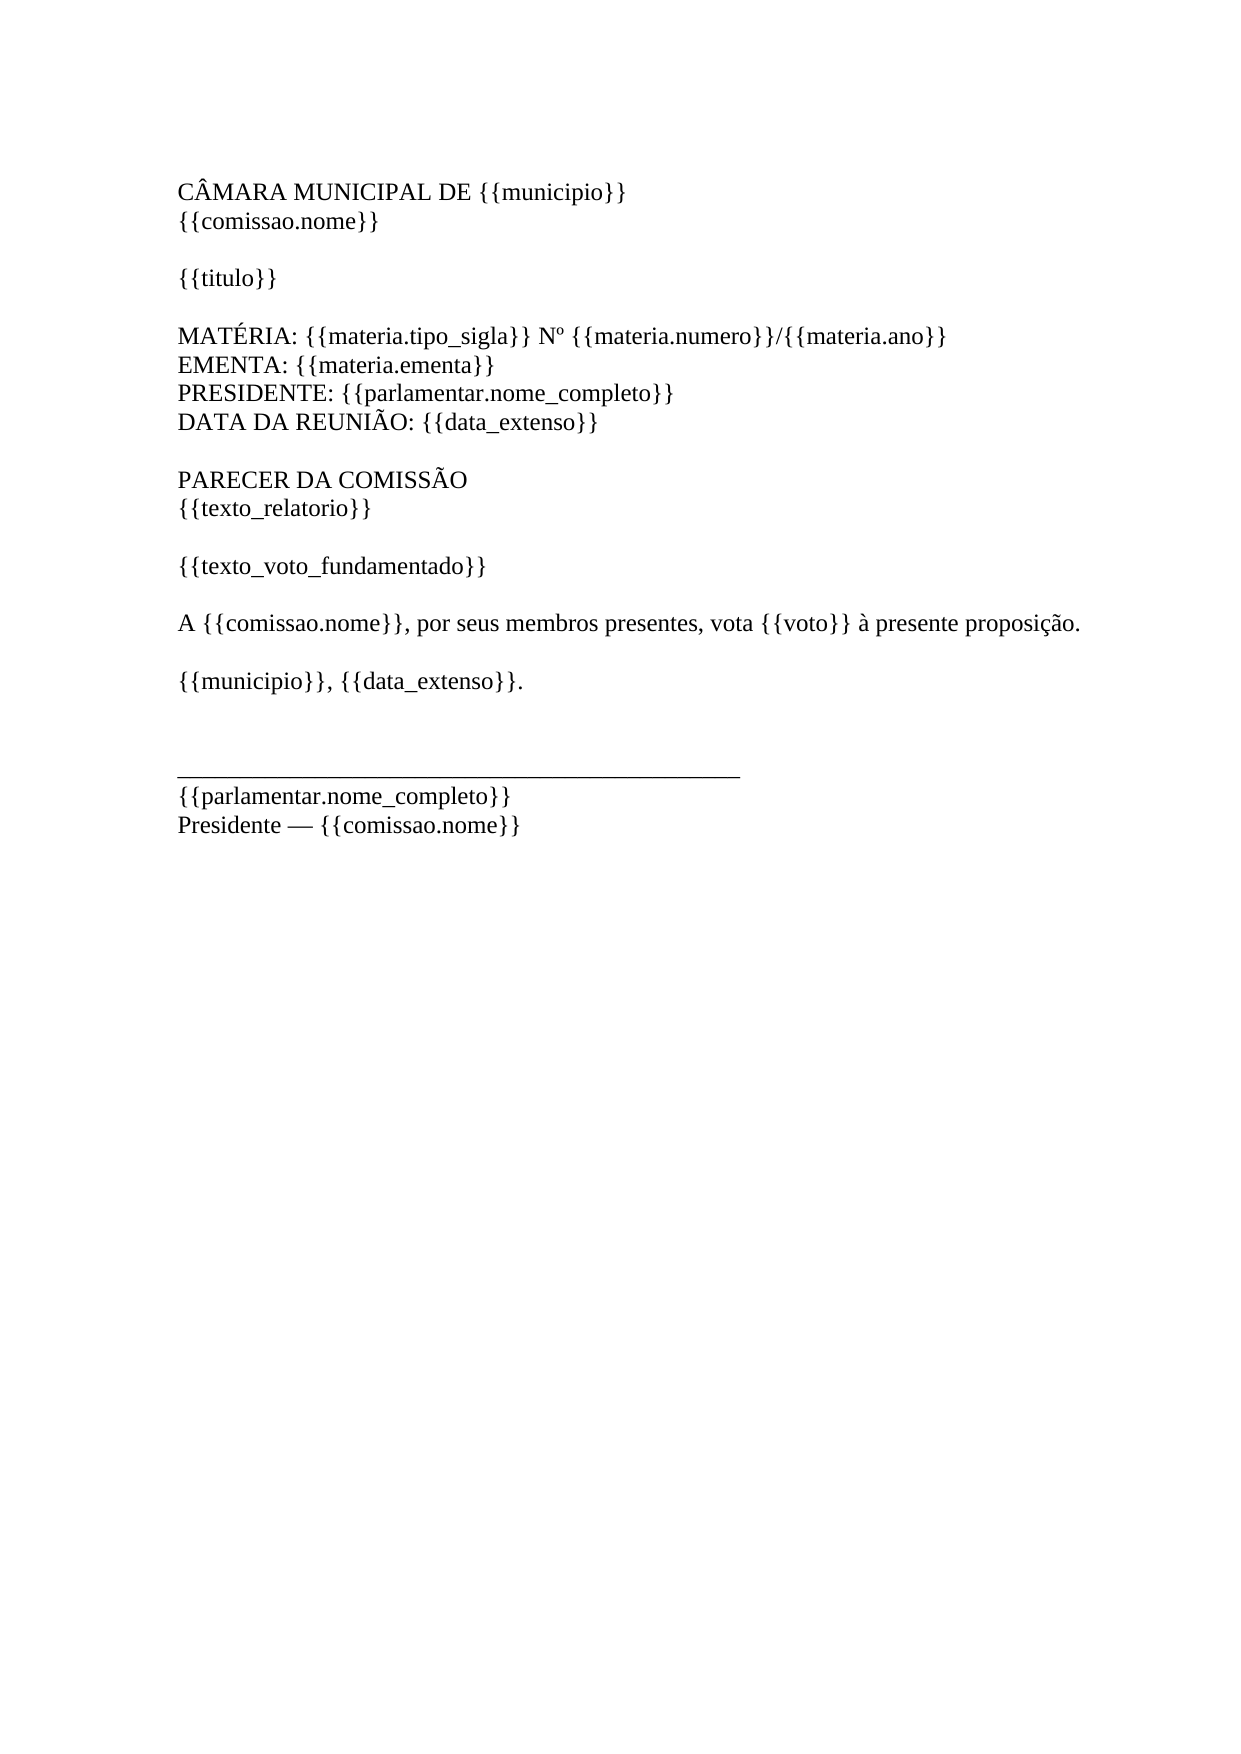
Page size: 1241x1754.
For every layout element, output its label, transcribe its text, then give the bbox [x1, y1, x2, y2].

text {{texto_voto_fundamentado}} [177, 551, 1122, 580]
text {{parlamentar.nome_completo}} [177, 781, 1122, 810]
text {{texto_relatorio}} [177, 493, 1122, 522]
text _____________________________________________ [177, 752, 1122, 781]
text EMENTA: {{materia.ementa}} [177, 350, 1122, 378]
text PARECER DA COMISSÃO [177, 465, 1122, 493]
text CÂMARA MUNICIPAL DE {{municipio}} [177, 177, 1122, 206]
text {{titulo}} [177, 263, 1122, 292]
text MATÉRIA: {{materia.tipo_sigla}} Nº {{materia.numero}}/{{materia.ano}} [177, 321, 1122, 350]
text A {{comissao.nome}}, por seus membros presentes, vota {{voto}} à presente proposição. [177, 608, 1122, 637]
text Presidente — {{comissao.nome}} [177, 810, 1122, 838]
text PRESIDENTE: {{parlamentar.nome_completo}} [177, 378, 1122, 407]
text {{comissao.nome}} [177, 206, 1122, 235]
text {{municipio}}, {{data_extenso}}. [177, 666, 1122, 695]
text DATA DA REUNIÃO: {{data_extenso}} [177, 407, 1122, 436]
